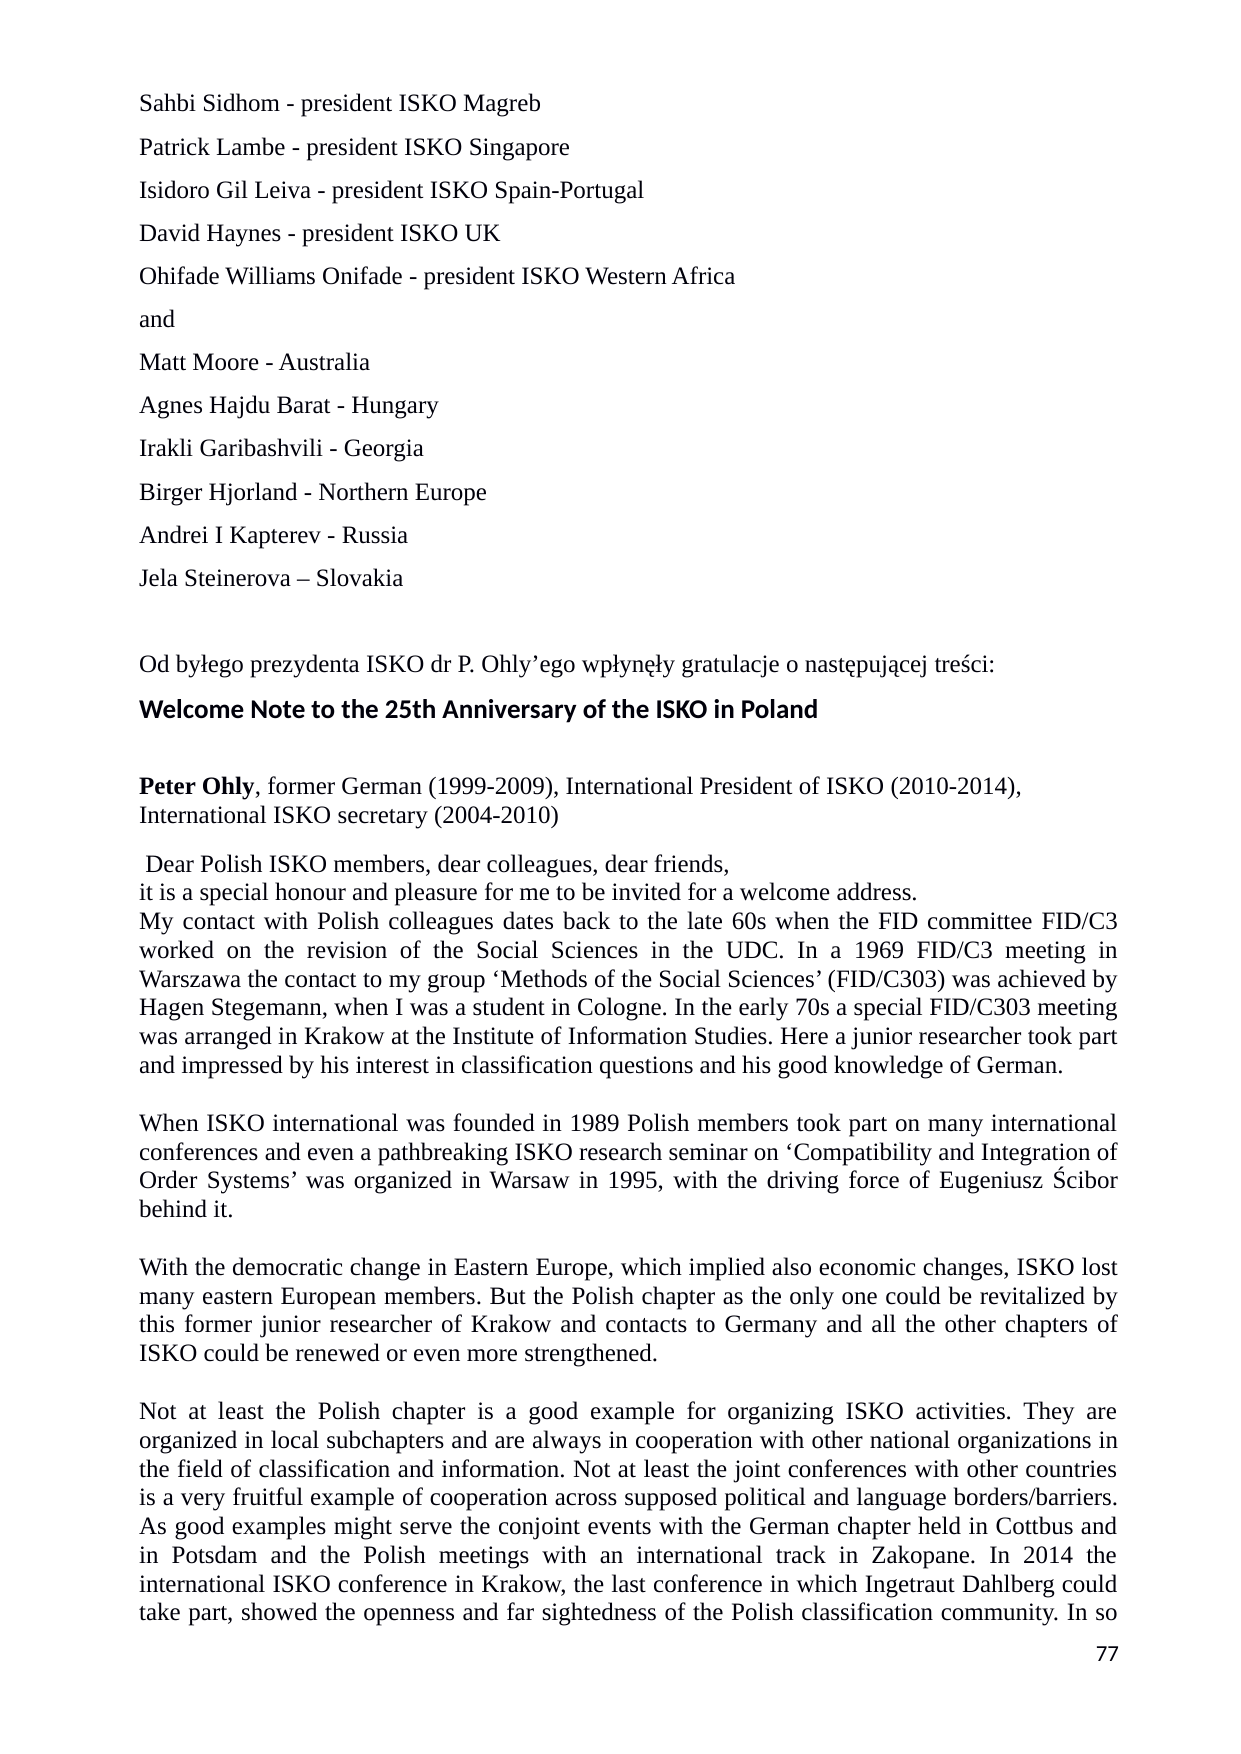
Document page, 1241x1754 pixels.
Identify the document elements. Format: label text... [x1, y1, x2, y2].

text My contact with Polish colleagues dates back to the late 60s when the FID committee FID/C3 worked on the revision of the Social Sciences in the UDC. In a 1969 FID/C3 meeting in Warszawa the contact to my group ‘Methods of the Social Sciences’ (FID/C303) was achieved by Hagen Stegemann, when I was a student in Cologne. In the early 70s a special FID/C303 meeting was arranged in Krakow at the Institute of Information Studies. Here a junior researcher took part and impressed by his interest in classification questions and his good knowledge of German. [139, 906, 1119, 1079]
text With the democratic change in Eastern Europe, which implied also economic changes, ISKO lost many eastern European members. But the Polish chapter as the only one could be revitalized by this former junior researcher of Krakow and contacts to Germany and all the other chapters of ISKO could be renewed or even more strengthened. [139, 1252, 1119, 1367]
text When ISKO international was founded in 1989 Polish members took part on many international conferences and even a pathbreaking ISKO research seminar on ‘Compatibility and Integration of Order Systems’ was organized in Warsaw in 1995, with the driving force of Eugeniusz Ścibor behind it. [139, 1108, 1119, 1223]
text Peter Ohly, former German (1999-2009), International President of ISKO (2010-2014), International ISKO secretary (2004-2010) [139, 771, 1119, 828]
text Od byłego prezydenta ISKO dr P. Ohly’ego wpłynęły gratulacje o następującej treści: [139, 649, 1119, 678]
text Dear Polish ISKO members, dear colleagues, dear friends, [139, 849, 1119, 877]
text Sahbi Sidhom - president ISKO Magreb Patrick Lambe - president ISKO Singapore Isidoro Gil Leiva - president ISKO Spain-Portugal David Haynes - president ISKO UK Ohifade Williams Onifade - president ISKO Western Africa and Matt Moore - Australia Agnes Hajdu Barat - Hungary Irakli Garibashvili - Georgia Birger Hjorland - Northern Europe Andrei I Kapterev - Russia Jela Steinerova – Slovakia [139, 88, 1119, 592]
text Welcome Note to the 25th Anniversary of the ISKO in Poland [139, 692, 1119, 725]
text it is a special honour and pleasure for me to be invited for a welcome address. [139, 877, 1119, 906]
text Not at least the Polish chapter is a good example for organizing ISKO activities. They are organized in local subchapters and are always in cooperation with other national organizations in the field of classification and information. Not at least the joint conferences with other countries is a very fruitful example of cooperation across supposed political and language borders/barriers. As good examples might serve the conjoint events with the German chapter held in Cottbus and in Potsdam and the Polish meetings with an international track in Zakopane. In 2014 the international ISKO conference in Krakow, the last conference in which Ingetraut Dahlberg could take part, showed the openness and far sightedness of the Polish classification community. In so [139, 1396, 1119, 1626]
